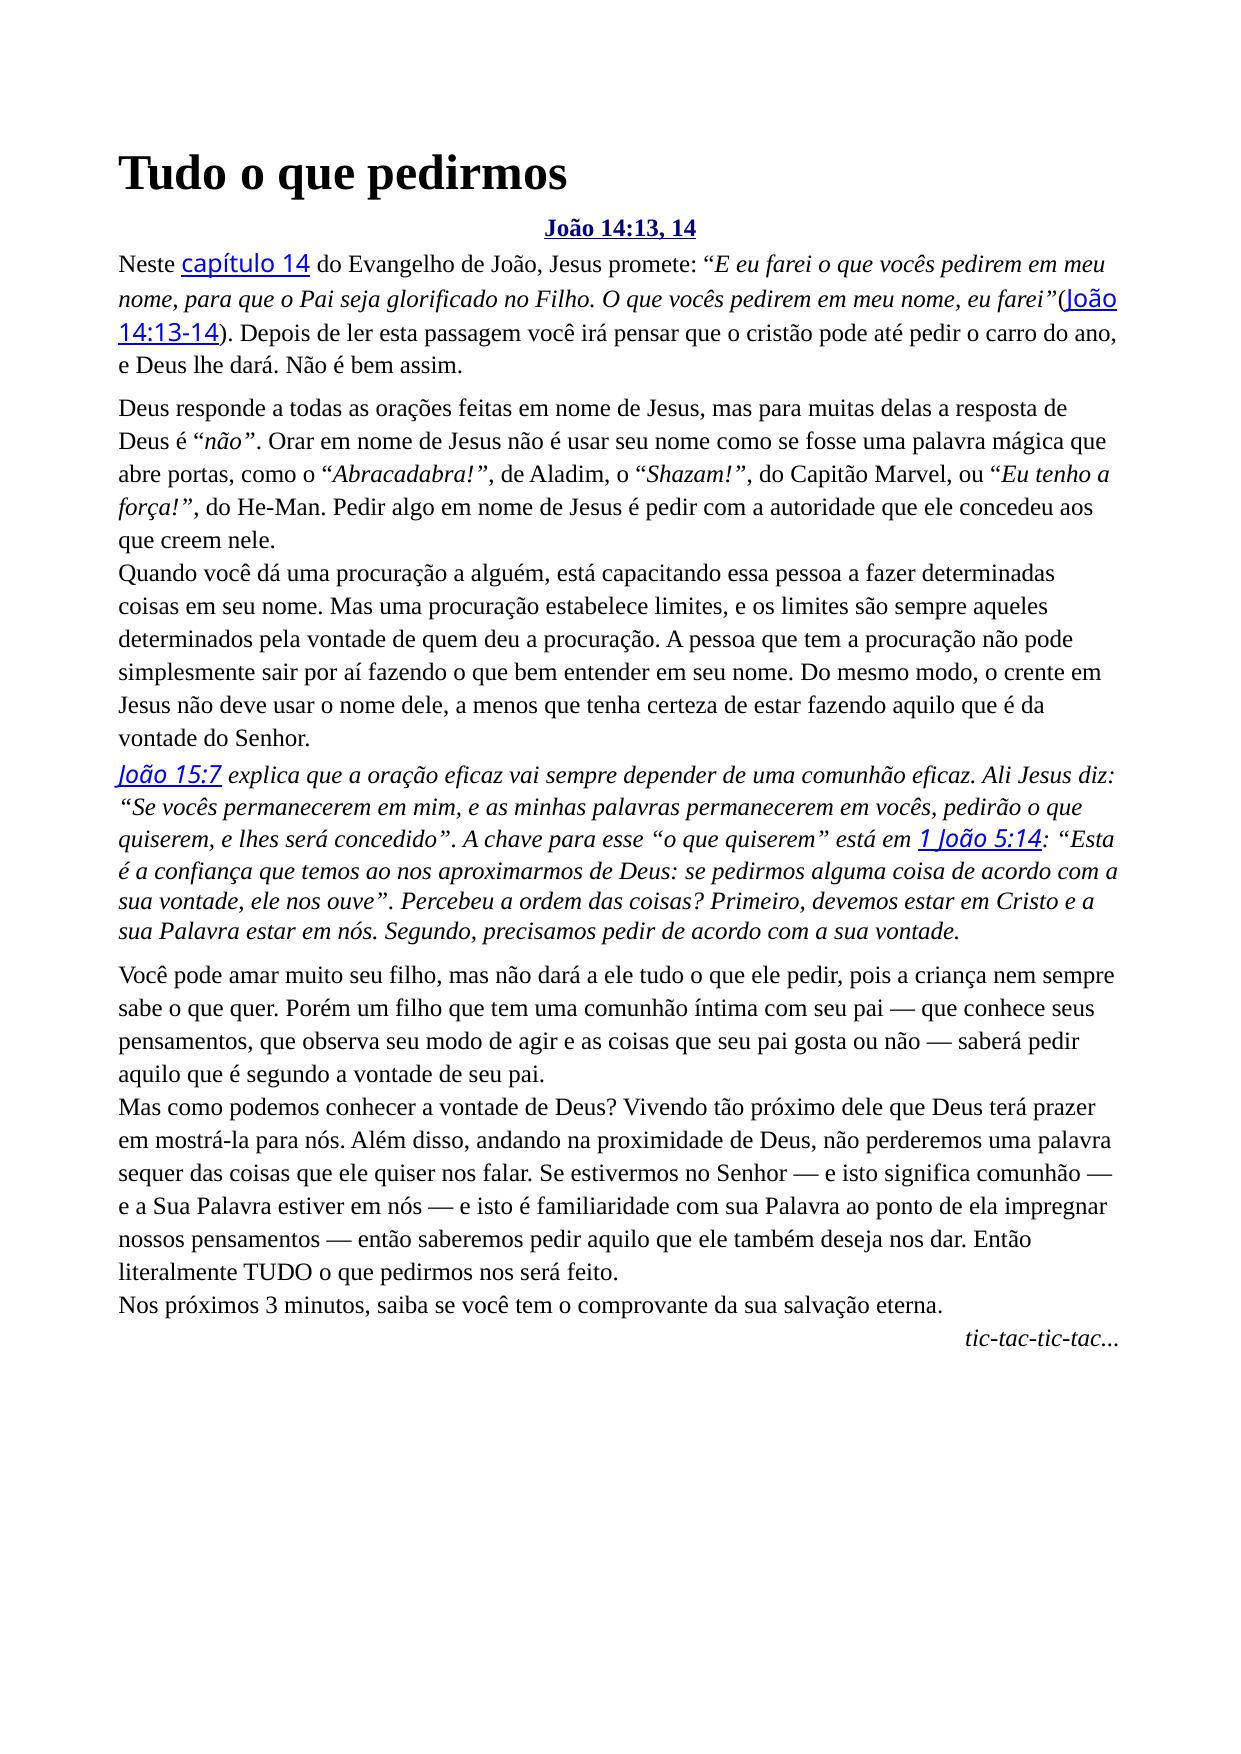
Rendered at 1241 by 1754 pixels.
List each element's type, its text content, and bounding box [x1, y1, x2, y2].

text João 15:7 explica que a oração eficaz vai sempre depender de uma comunhão eficaz. Ali Jesus diz: “Se vocês permanecerem em mim, e as minhas palavras permanecerem em vocês, pedirão o que quiserem, e lhes será concedido”. A chave para esse “o que quiserem” está em 1 João 5:14: “Esta é a confiança que temos ao nos aproximarmos de Deus: se pedirmos alguma coisa de acordo com a sua vontade, ele nos ouve”. Percebeu a ordem das coisas? Primeiro, devemos estar em Cristo e a sua Palavra estar em nós. Segundo, precisamos pedir de acordo com a sua vontade. [118, 756, 1122, 945]
text Você pode amar muito seu filho, mas não dará a ele tudo o que ele pedir, pois a criança nem sempre sabe o que quer. Porém um filho que tem uma comunhão íntima com seu pai — que conhece seus pensamentos, que observa seu modo de agir e as coisas que seu pai gosta ou não — saberá pedir aquilo que é segundo a vontade de seu pai. [118, 960, 1122, 1088]
text Neste capítulo 14 do Evangelho de João, Jesus promete: “E eu farei o que vocês pedirem em meu nome, para que o Pai seja glorificado no Filho. O que vocês pedirem em meu nome, eu farei”(João 14:13-14). Depois de ler esta passagem você irá pensar que o cristão pode até pedir o carro do ano, e Deus lhe dará. Não é bem assim. [118, 246, 1122, 378]
subtitle Tudo o que pedirmos [118, 143, 1122, 201]
text João 14:13, 14 [118, 213, 1122, 242]
text Nos próximos 3 minutos, saiba se você tem o comprovante da sua salvação eterna. [118, 1290, 1122, 1319]
text Deus responde a todas as orações feitas em nome de Jesus, mas para muitas delas a resposta de Deus é “não”. Orar em nome de Jesus não é usar seu nome como se fosse uma palavra mágica que abre portas, como o “Abracadabra!”, de Aladim, o “Shazam!”, do Capitão Marvel, ou “Eu tenho a força!”, do He-Man. Pedir algo em nome de Jesus é pedir com a autoridade que ele concedeu aos que creem nele. [118, 393, 1122, 554]
text tic-tac-tic-tac... [118, 1323, 1122, 1352]
text Mas como podemos conhecer a vontade de Deus? Vivendo tão próximo dele que Deus terá prazer em mostrá-la para nós. Além disso, andando na proximidade de Deus, não perderemos uma palavra sequer das coisas que ele quiser nos falar. Se estivermos no Senhor — e isto significa comunhão — e a Sua Palavra estiver em nós — e isto é familiaridade com sua Palavra ao ponto de ela impregnar nossos pensamentos — então saberemos pedir aquilo que ele também deseja nos dar. Então literalmente TUDO o que pedirmos nos será feito. [118, 1092, 1122, 1286]
text Quando você dá uma procuração a alguém, está capacitando essa pessoa a fazer determinadas coisas em seu nome. Mas uma procuração estabelece limites, e os limites são sempre aqueles determinados pela vontade de quem deu a procuração. A pessoa que tem a procuração não pode simplesmente sair por aí fazendo o que bem entender em seu nome. Do mesmo modo, o crente em Jesus não deve usar o nome dele, a menos que tenha certeza de estar fazendo aquilo que é da vontade do Senhor. [118, 558, 1122, 752]
